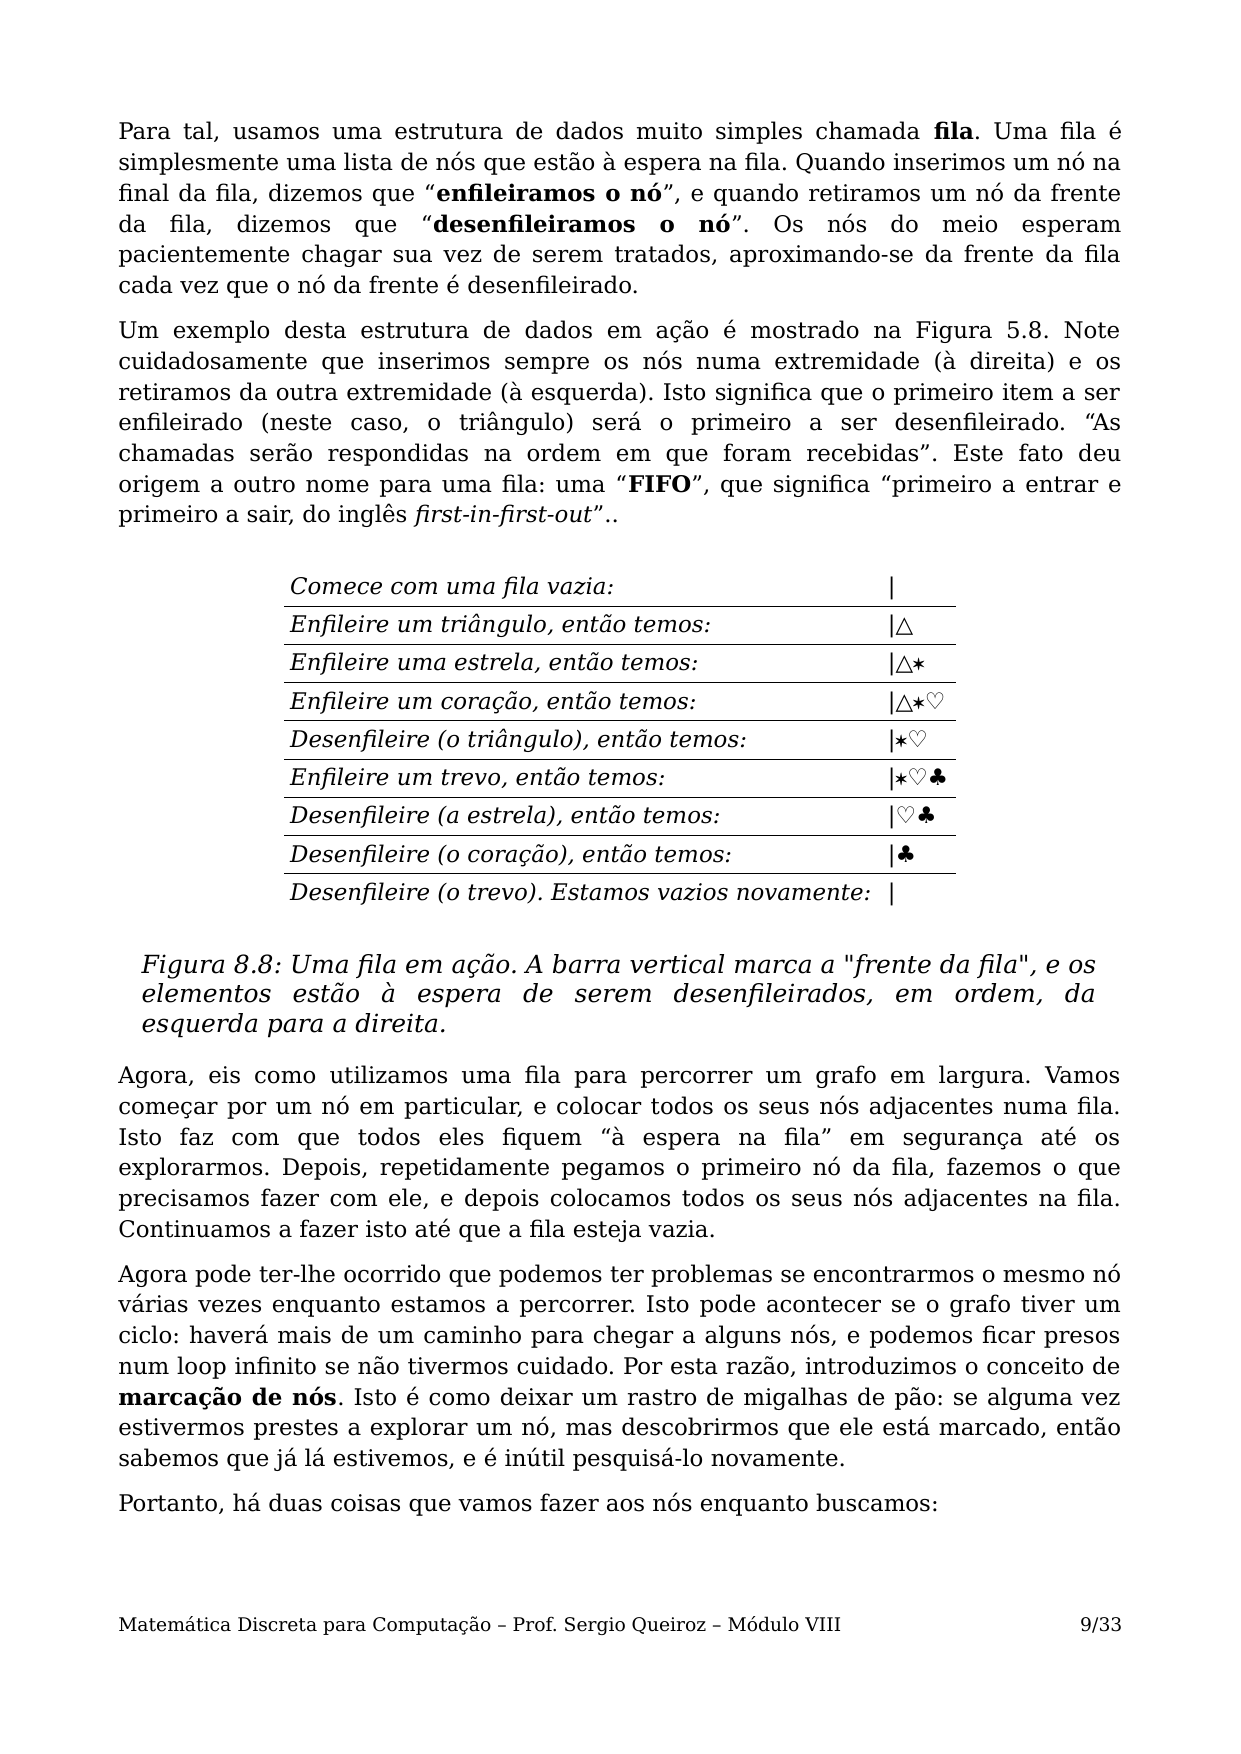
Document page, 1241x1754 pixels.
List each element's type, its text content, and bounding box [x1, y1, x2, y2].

table_cell Enfileire um trevo, então temos: [284, 760, 882, 797]
table_cell Desenfileire (o trevo). Estamos vazios novamente: [284, 874, 882, 911]
table_cell Enfileire um coração, então temos: [284, 683, 882, 720]
text Portanto, há duas coisas que vamos fazer aos nós enquanto buscamos: [118, 1490, 1122, 1517]
table_cell |△✶♡ [882, 683, 956, 720]
text Agora, eis como utilizamos uma fila para percorrer um grafo em largura. Vamos começar por um nó em particular, e colocar todos os seus nós adjacentes numa fila. Isto faz com que todos eles fiquem “à espera na fila” em segurança até os explorarmos. Depois, repetidamente pegamos o primeiro nó da fila, fazemos o que precisamos fazer com ele, e depois colocamos todos os seus nós adjacentes na fila. Continuamos a fazer isto até que a fila esteja vazia. [118, 547, 1122, 1242]
table_cell | [882, 874, 956, 911]
table_cell |△ [882, 607, 956, 644]
table_cell |△✶ [882, 645, 956, 682]
table_cell |♡♣ [882, 798, 956, 835]
text Para tal, usamos uma estrutura de dados muito simples chamada fila. Uma fila é simplesmente uma lista de nós que estão à espera na fila. Quando inserimos um nó na final da fila, dizemos que “enfileiramos o nó”, e quando retiramos um nó da frente da fila, dizemos que “desenfileiramos o nó”. Os nós do meio esperam pacientemente chagar sua vez de serem tratados, aproximando-se da frente da fila cada vez que o nó da frente é desenfileirado. [118, 118, 1122, 299]
text Um exemplo desta estrutura de dados em ação é mostrado na Figura 5.8. Note cuidadosamente que inserimos sempre os nós numa extremidade (à direita) e os retiramos da outra extremidade (à esquerda). Isto significa que o primeiro item a ser enfileirado (neste caso, o triângulo) será o primeiro a ser desenfileirado. “As chamadas serão respondidas na ordem em que foram recebidas”. Este fato deu origem a outro nome para uma fila: uma “FIFO”, que significa “primeiro a entrar e primeiro a sair, do inglês first-in-first-out”.. [118, 317, 1122, 528]
table_cell Enfileire um triângulo, então temos: [284, 607, 882, 644]
table_cell Desenfileire (a estrela), então temos: [284, 798, 882, 835]
table_cell |♣ [882, 836, 956, 873]
table_cell Desenfileire (o triângulo), então temos: [284, 721, 882, 758]
table_cell |✶♡ [882, 721, 956, 758]
text Figura 8.8: Uma fila em ação. A barra vertical marca a "frente da fila", e os elementos estão à espera de serem desenfileirados, em ordem, da esquerda para a direita. [141, 951, 1099, 1038]
table_header Comece com uma fila vazia: [284, 568, 882, 606]
text Agora pode ter-lhe ocorrido que podemos ter problemas se encontrarmos o mesmo nó várias vezes enquanto estamos a percorrer. Isto pode acontecer se o grafo tiver um ciclo: haverá mais de um caminho para chegar a alguns nós, e podemos ficar presos num loop infinito se não tivermos cuidado. Por esta razão, introduzimos o conceito de marcação de nós. Isto é como deixar um rastro de migalhas de pão: se alguma vez estivermos prestes a explorar um nó, mas descobrirmos que ele está marcado, então sabemos que já lá estivemos, e é inútil pesquisá-lo novamente. [118, 1261, 1122, 1472]
table_cell |✶♡♣ [882, 760, 956, 797]
table_header | [882, 568, 956, 606]
table_cell Enfileire uma estrela, então temos: [284, 645, 882, 682]
table_cell Desenfileire (o coração), então temos: [284, 836, 882, 873]
